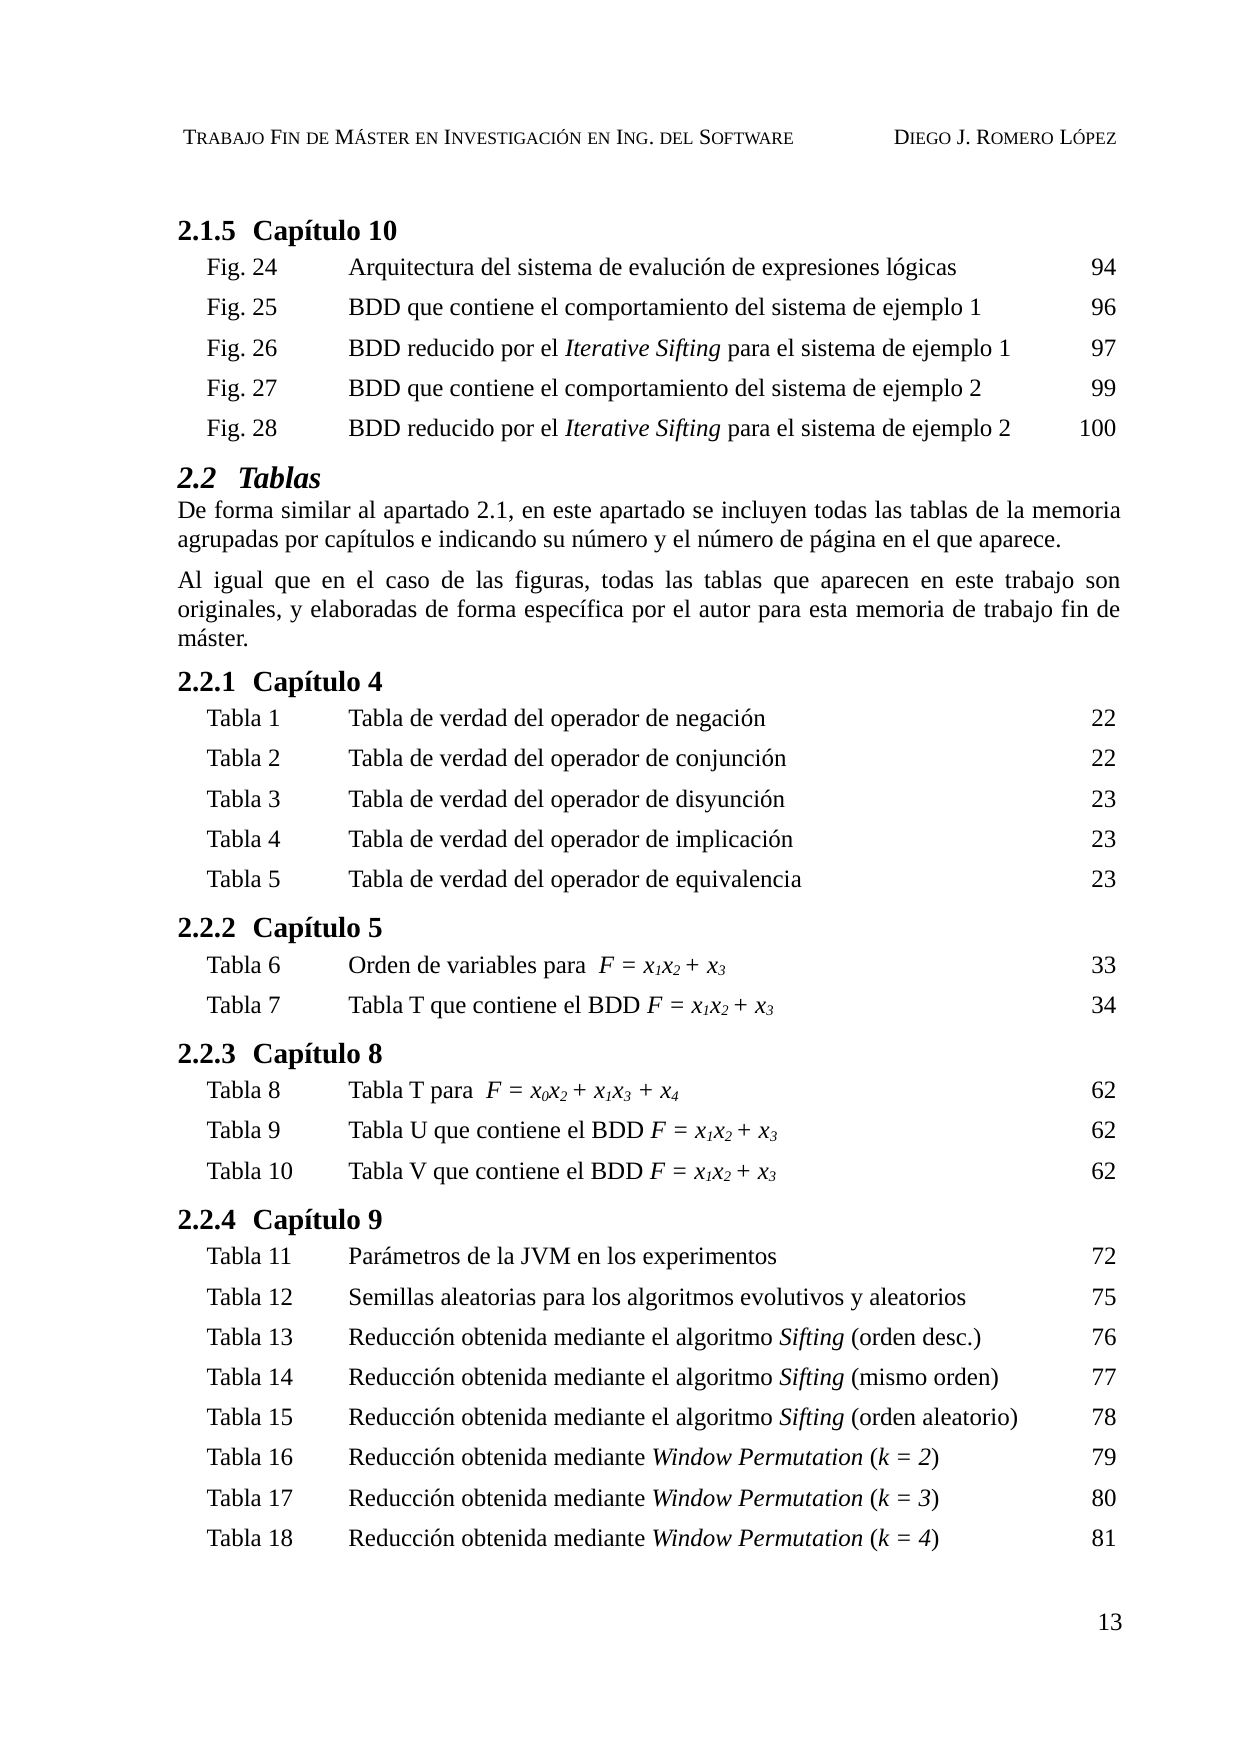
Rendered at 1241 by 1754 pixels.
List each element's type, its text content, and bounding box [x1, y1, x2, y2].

table_cell Tabla 9 [201, 1110, 342, 1150]
subtitle Capítulo 4 [177, 664, 1122, 698]
table_header 33 [1039, 944, 1122, 984]
table_cell Tabla 16 [201, 1437, 342, 1477]
table_header Tabla 1 [201, 698, 342, 738]
table_header Tabla 11 [201, 1236, 342, 1276]
table_cell 77 [1039, 1356, 1122, 1396]
table_cell 80 [1039, 1477, 1122, 1517]
table_cell 23 [1039, 859, 1122, 899]
table_cell Tabla 2 [201, 738, 342, 778]
table_cell Tabla 4 [201, 818, 342, 858]
table_cell Reducción obtenida mediante el algoritmo Sifting (mismo orden) [343, 1356, 1039, 1396]
table_cell 62 [1039, 1110, 1122, 1150]
table_header Arquitectura del sistema de evalución de expresiones lógicas [343, 247, 1039, 287]
table_header 62 [1039, 1070, 1122, 1110]
table_header Tabla 6 [201, 944, 342, 984]
table_cell 23 [1039, 778, 1122, 818]
table_cell 79 [1039, 1437, 1122, 1477]
table_cell Tabla 18 [201, 1517, 342, 1557]
table_cell BDD que contiene el comportamiento del sistema de ejemplo 1 [343, 287, 1039, 327]
table_header 94 [1039, 247, 1122, 287]
table_cell Tabla de verdad del operador de equivalencia [343, 859, 1039, 899]
table_cell 22 [1039, 738, 1122, 778]
table_cell 96 [1039, 287, 1122, 327]
table_cell Reducción obtenida mediante el algoritmo Sifting (orden desc.) [343, 1316, 1039, 1356]
table_cell Reducción obtenida mediante Window Permutation (k = 4) [343, 1517, 1039, 1557]
table_cell Fig. 27 [201, 367, 342, 407]
subtitle Capítulo 8 [177, 1036, 1122, 1070]
table_cell 76 [1039, 1316, 1122, 1356]
table_cell Tabla 13 [201, 1316, 342, 1356]
table_cell Tabla 7 [201, 984, 342, 1024]
table_header 22 [1039, 698, 1122, 738]
table_header Orden de variables para F = x1x2 + x3 [343, 944, 1039, 984]
table_cell Tabla U que contiene el BDD F = x1x2 + x3 [343, 1110, 1039, 1150]
table_cell BDD reducido por el Iterative Sifting para el sistema de ejemplo 2 [343, 408, 1039, 448]
table_cell Tabla 5 [201, 859, 342, 899]
table_cell Reducción obtenida mediante Window Permutation (k = 2) [343, 1437, 1039, 1477]
table_cell Tabla 17 [201, 1477, 342, 1517]
table_cell Reducción obtenida mediante el algoritmo Sifting (orden aleatorio) [343, 1396, 1039, 1437]
table_cell 78 [1039, 1396, 1122, 1437]
table_cell 34 [1039, 984, 1122, 1024]
subtitle Tablas [177, 459, 1122, 495]
table_cell 62 [1039, 1150, 1122, 1190]
table_cell Tabla de verdad del operador de conjunción [343, 738, 1039, 778]
table_cell Tabla 12 [201, 1276, 342, 1316]
table_cell Reducción obtenida mediante Window Permutation (k = 3) [343, 1477, 1039, 1517]
subtitle Capítulo 9 [177, 1202, 1122, 1236]
subtitle Capítulo 10 [177, 213, 1122, 247]
table_cell BDD que contiene el comportamiento del sistema de ejemplo 2 [343, 367, 1039, 407]
table_cell Semillas aleatorias para los algoritmos evolutivos y aleatorios [343, 1276, 1039, 1316]
table_cell Fig. 25 [201, 287, 342, 327]
table_cell Fig. 26 [201, 327, 342, 367]
table_cell Tabla 15 [201, 1396, 342, 1437]
table_cell 97 [1039, 327, 1122, 367]
table_header Parámetros de la JVM en los experimentos [343, 1236, 1039, 1276]
table_cell 75 [1039, 1276, 1122, 1316]
table_cell Tabla V que contiene el BDD F = x1x2 + x3 [343, 1150, 1039, 1190]
table_cell 100 [1039, 408, 1122, 448]
table_cell BDD reducido por el Iterative Sifting para el sistema de ejemplo 1 [343, 327, 1039, 367]
table_cell 99 [1039, 367, 1122, 407]
text Al igual que en el caso de las figuras, todas las tablas que aparecen en este trabajo son originales, y elaboradas de forma específica por el autor para esta memoria de trabajo fin de máster. [177, 565, 1122, 652]
table_header Tabla 8 [201, 1070, 342, 1110]
table_cell Tabla de verdad del operador de disyunción [343, 778, 1039, 818]
table_cell Tabla T que contiene el BDD F = x1x2 + x3 [343, 984, 1039, 1024]
table_cell 23 [1039, 818, 1122, 858]
table_header 72 [1039, 1236, 1122, 1276]
table_cell 81 [1039, 1517, 1122, 1557]
table_header Tabla de verdad del operador de negación [343, 698, 1039, 738]
table_header Fig. 24 [201, 247, 342, 287]
table_cell Tabla 14 [201, 1356, 342, 1396]
table_cell Fig. 28 [201, 408, 342, 448]
table_header Tabla T para F = x0x2 + x1x3 + x4 [343, 1070, 1039, 1110]
table_cell Tabla 3 [201, 778, 342, 818]
table_cell Tabla 10 [201, 1150, 342, 1190]
text De forma similar al apartado 2.1, en este apartado se incluyen todas las tablas de la memoria agrupadas por capítulos e indicando su número y el número de página en el que aparece. [177, 495, 1122, 553]
table_cell Tabla de verdad del operador de implicación [343, 818, 1039, 858]
subtitle Capítulo 5 [177, 910, 1122, 944]
